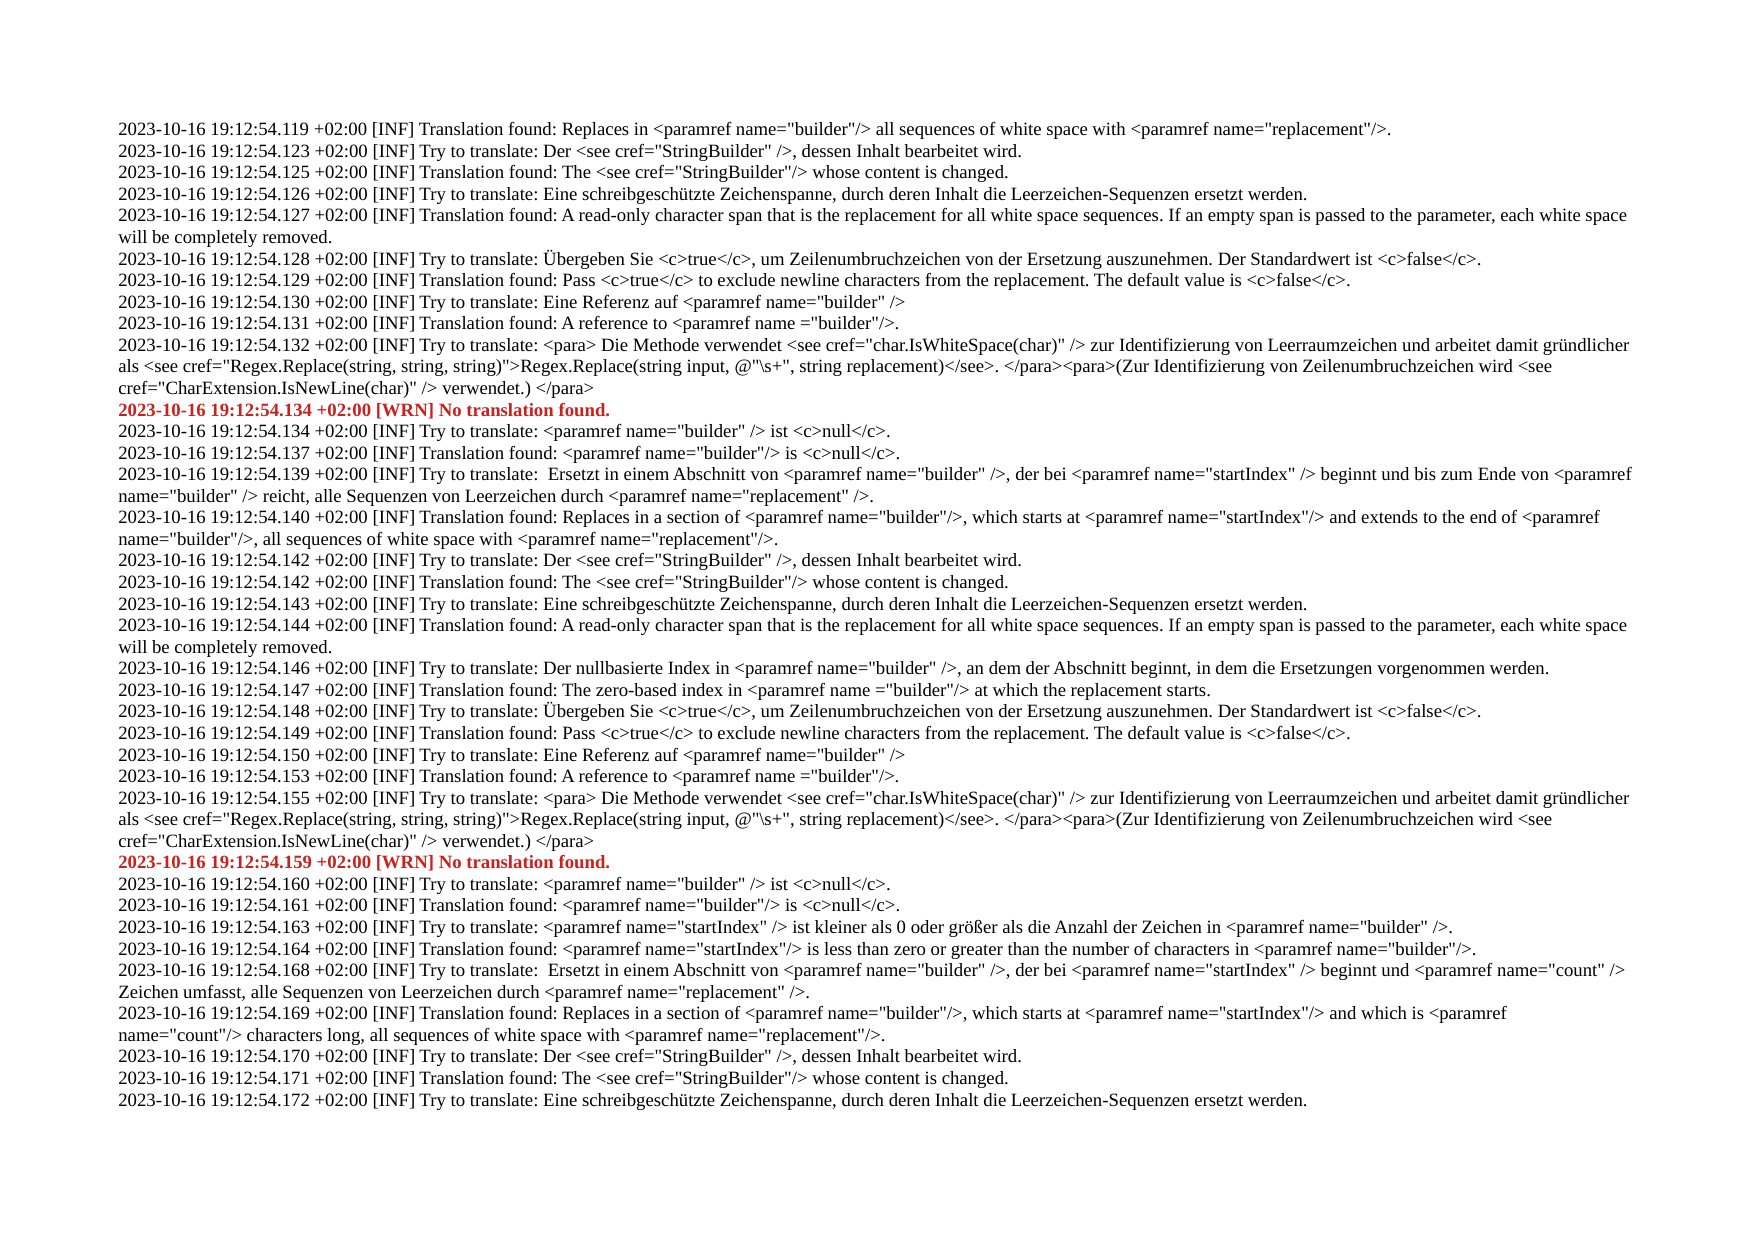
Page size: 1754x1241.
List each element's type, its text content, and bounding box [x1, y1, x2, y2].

text 2023-10-16 19:12:54.126 +02:00 [INF] Try to translate: Eine schreibgeschützte Zeichenspanne, durch deren Inhalt die Leerzeichen-Sequenzen ersetzt werden. [118, 183, 1636, 204]
text 2023-10-16 19:12:54.146 +02:00 [INF] Try to translate: Der nullbasierte Index in <paramref name="builder" />, an dem der Abschnitt beginnt, in dem die Ersetzungen vorgenommen werden. [118, 657, 1636, 679]
text 2023-10-16 19:12:54.142 +02:00 [INF] Translation found: The <see cref="StringBuilder"/> whose content is changed. [118, 571, 1636, 592]
text 2023-10-16 19:12:54.125 +02:00 [INF] Translation found: The <see cref="StringBuilder"/> whose content is changed. [118, 161, 1636, 183]
text 2023-10-16 19:12:54.123 +02:00 [INF] Try to translate: Der <see cref="StringBuilder" />, dessen Inhalt bearbeitet wird. [118, 140, 1636, 161]
text 2023-10-16 19:12:54.170 +02:00 [INF] Try to translate: Der <see cref="StringBuilder" />, dessen Inhalt bearbeitet wird. [118, 1045, 1636, 1067]
text 2023-10-16 19:12:54.169 +02:00 [INF] Translation found: Replaces in a section of <paramref name="builder"/>, which starts at <paramref name="startIndex"/> and which is <paramref name="count"/> characters long, all sequences of white space with <paramref name="replacement"/>. [118, 1002, 1636, 1045]
text 2023-10-16 19:12:54.161 +02:00 [INF] Translation found: <paramref name="builder"/> is <c>null</c>. [118, 894, 1636, 916]
text 2023-10-16 19:12:54.134 +02:00 [INF] Try to translate: <paramref name="builder" /> ist <c>null</c>. [118, 420, 1636, 442]
text 2023-10-16 19:12:54.144 +02:00 [INF] Translation found: A read-only character span that is the replacement for all white space sequences. If an empty span is passed to the parameter, each white space will be completely removed. [118, 614, 1636, 657]
text 2023-10-16 19:12:54.150 +02:00 [INF] Try to translate: Eine Referenz auf <paramref name="builder" /> [118, 743, 1636, 765]
text 2023-10-16 19:12:54.163 +02:00 [INF] Try to translate: <paramref name="startIndex" /> ist kleiner als 0 oder größer als die Anzahl der Zeichen in <paramref name="builder" />. [118, 916, 1636, 937]
text 2023-10-16 19:12:54.171 +02:00 [INF] Translation found: The <see cref="StringBuilder"/> whose content is changed. [118, 1067, 1636, 1088]
text 2023-10-16 19:12:54.153 +02:00 [INF] Translation found: A reference to <paramref name ="builder"/>. [118, 765, 1636, 787]
text 2023-10-16 19:12:54.149 +02:00 [INF] Translation found: Pass <c>true</c> to exclude newline characters from the replacement. The default value is <c>false</c>. [118, 722, 1636, 743]
text 2023-10-16 19:12:54.159 +02:00 [WRN] No translation found. [118, 851, 1636, 873]
text 2023-10-16 19:12:54.130 +02:00 [INF] Try to translate: Eine Referenz auf <paramref name="builder" /> [118, 291, 1636, 312]
text 2023-10-16 19:12:54.134 +02:00 [WRN] No translation found. [118, 398, 1636, 420]
text 2023-10-16 19:12:54.139 +02:00 [INF] Try to translate: Ersetzt in einem Abschnitt von <paramref name="builder" />, der bei <paramref name="startIndex" /> beginnt und bis zum Ende von <paramref name="builder" /> reicht, alle Sequenzen von Leerzeichen durch <paramref name="replacement" />. [118, 463, 1636, 506]
text 2023-10-16 19:12:54.142 +02:00 [INF] Try to translate: Der <see cref="StringBuilder" />, dessen Inhalt bearbeitet wird. [118, 549, 1636, 571]
text 2023-10-16 19:12:54.147 +02:00 [INF] Translation found: The zero-based index in <paramref name ="builder"/> at which the replacement starts. [118, 679, 1636, 700]
text 2023-10-16 19:12:54.128 +02:00 [INF] Try to translate: Übergeben Sie <c>true</c>, um Zeilenumbruchzeichen von der Ersetzung auszunehmen. Der Standardwert ist <c>false</c>. [118, 247, 1636, 269]
text 2023-10-16 19:12:54.131 +02:00 [INF] Translation found: A reference to <paramref name ="builder"/>. [118, 312, 1636, 334]
text 2023-10-16 19:12:54.164 +02:00 [INF] Translation found: <paramref name="startIndex"/> is less than zero or greater than the number of characters in <paramref name="builder"/>. [118, 937, 1636, 959]
text 2023-10-16 19:12:54.137 +02:00 [INF] Translation found: <paramref name="builder"/> is <c>null</c>. [118, 442, 1636, 463]
text 2023-10-16 19:12:54.172 +02:00 [INF] Try to translate: Eine schreibgeschützte Zeichenspanne, durch deren Inhalt die Leerzeichen-Sequenzen ersetzt werden. [118, 1088, 1636, 1110]
text 2023-10-16 19:12:54.140 +02:00 [INF] Translation found: Replaces in a section of <paramref name="builder"/>, which starts at <paramref name="startIndex"/> and extends to the end of <paramref name="builder"/>, all sequences of white space with <paramref name="replacement"/>. [118, 506, 1636, 549]
text 2023-10-16 19:12:54.143 +02:00 [INF] Try to translate: Eine schreibgeschützte Zeichenspanne, durch deren Inhalt die Leerzeichen-Sequenzen ersetzt werden. [118, 592, 1636, 614]
text 2023-10-16 19:12:54.155 +02:00 [INF] Try to translate: <para> Die Methode verwendet <see cref="char.IsWhiteSpace(char)" /> zur Identifizierung von Leerraumzeichen und arbeitet damit gründlicher als <see cref="Regex.Replace(string, string, string)">Regex.Replace(string input, @"\s+", string replacement)</see>. </para><para>(Zur Identifizierung von Zeilenumbruchzeichen wird <see cref="CharExtension.IsNewLine(char)" /> verwendet.) </para> [118, 787, 1636, 851]
text 2023-10-16 19:12:54.168 +02:00 [INF] Try to translate: Ersetzt in einem Abschnitt von <paramref name="builder" />, der bei <paramref name="startIndex" /> beginnt und <paramref name="count" /> Zeichen umfasst, alle Sequenzen von Leerzeichen durch <paramref name="replacement" />. [118, 959, 1636, 1002]
text 2023-10-16 19:12:54.148 +02:00 [INF] Try to translate: Übergeben Sie <c>true</c>, um Zeilenumbruchzeichen von der Ersetzung auszunehmen. Der Standardwert ist <c>false</c>. [118, 700, 1636, 722]
text 2023-10-16 19:12:54.129 +02:00 [INF] Translation found: Pass <c>true</c> to exclude newline characters from the replacement. The default value is <c>false</c>. [118, 269, 1636, 291]
text 2023-10-16 19:12:54.119 +02:00 [INF] Translation found: Replaces in <paramref name="builder"/> all sequences of white space with <paramref name="replacement"/>. [118, 118, 1636, 140]
text 2023-10-16 19:12:54.132 +02:00 [INF] Try to translate: <para> Die Methode verwendet <see cref="char.IsWhiteSpace(char)" /> zur Identifizierung von Leerraumzeichen und arbeitet damit gründlicher als <see cref="Regex.Replace(string, string, string)">Regex.Replace(string input, @"\s+", string replacement)</see>. </para><para>(Zur Identifizierung von Zeilenumbruchzeichen wird <see cref="CharExtension.IsNewLine(char)" /> verwendet.) </para> [118, 334, 1636, 398]
text 2023-10-16 19:12:54.127 +02:00 [INF] Translation found: A read-only character span that is the replacement for all white space sequences. If an empty span is passed to the parameter, each white space will be completely removed. [118, 204, 1636, 247]
text 2023-10-16 19:12:54.160 +02:00 [INF] Try to translate: <paramref name="builder" /> ist <c>null</c>. [118, 873, 1636, 894]
